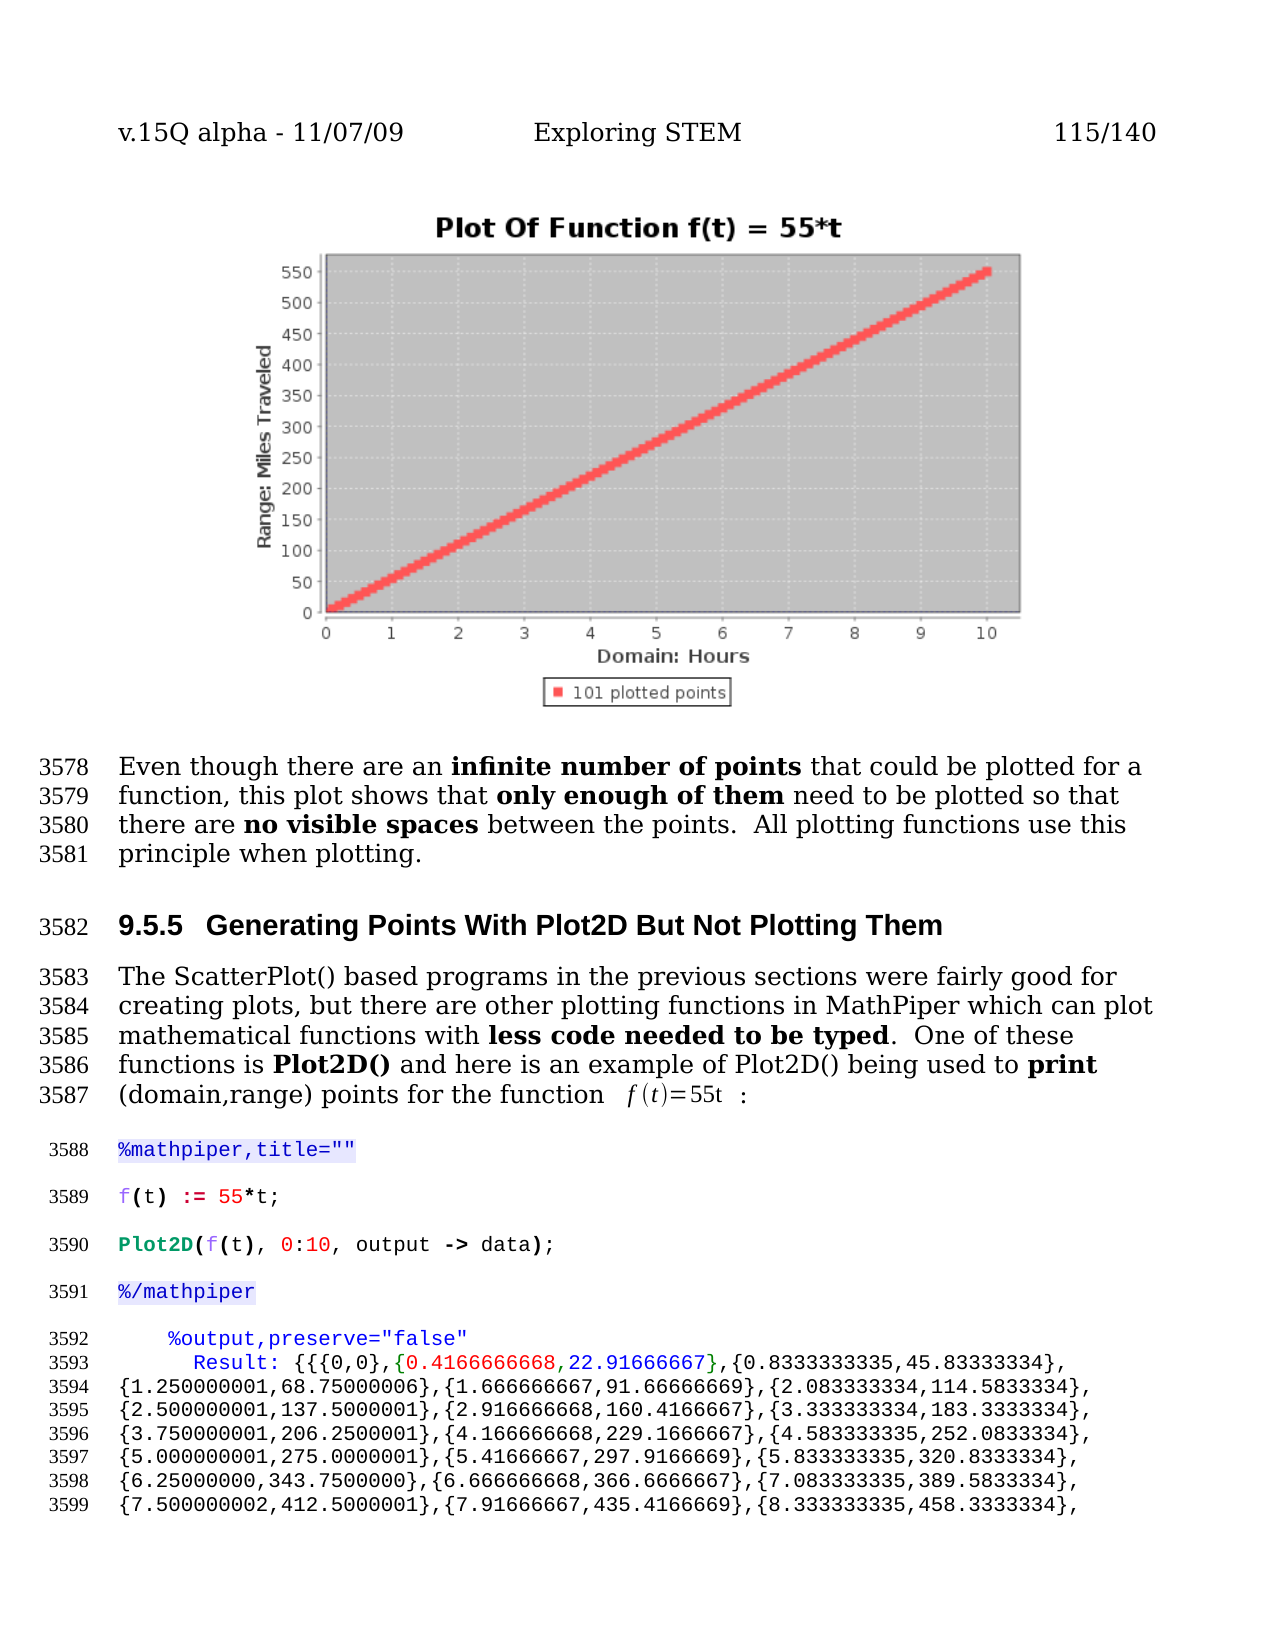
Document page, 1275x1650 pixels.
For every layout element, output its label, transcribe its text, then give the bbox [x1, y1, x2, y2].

text Result: {{{0,0},{0.4166666668,22.91666667},{0.8333333335,45.83333334},{1.250000001,68.75000006},{1.666666667,91.66666669},{2.083333334,114.5833334},{2.500000001,137.5000001},{2.916666668,160.4166667},{3.333333334,183.3333334},{3.750000001,206.2500001},{4.166666668,229.1666667},{4.583333335,252.0833334},{5.000000001,275.0000001},{5.41666667,297.9166669},{5.833333335,320.8333334},{6.25000000,343.7500000},{6.666666668,366.6666667},{7.083333335,389.5833334},{7.500000002,412.5000001},{7.91666667,435.4166669},{8.333333335,458.3333334}, [118, 1352, 1157, 1517]
text Plot2D(f(t), 0:10, output -> data); [118, 1234, 1157, 1257]
text Even though there are an infinite number of points that could be plotted for a function, this plot shows that only enough of them need to be plotted so that there are no visible spaces between the points. All plotting functions use this principle when plotting. [118, 751, 1157, 869]
picture [239, 212, 1036, 708]
subtitle Generating Points With Plot2D But Not Plotting Them [118, 908, 1157, 941]
text %output,preserve="false" [118, 1328, 1157, 1352]
text %mathpiper,title="" [118, 1139, 1157, 1163]
text The ScatterPlot() based programs in the previous sections were fairly good for creating plots, but there are other plotting functions in MathPiper which can plot mathematical functions with less code needed to be typed. One of these functions is Plot2D() and here is an example of Plot2D() being used to print (domain,range) points for the function: [118, 962, 1157, 1109]
text f(t) := 55*t; [118, 1186, 1157, 1210]
text %/mathpiper [118, 1281, 1157, 1305]
